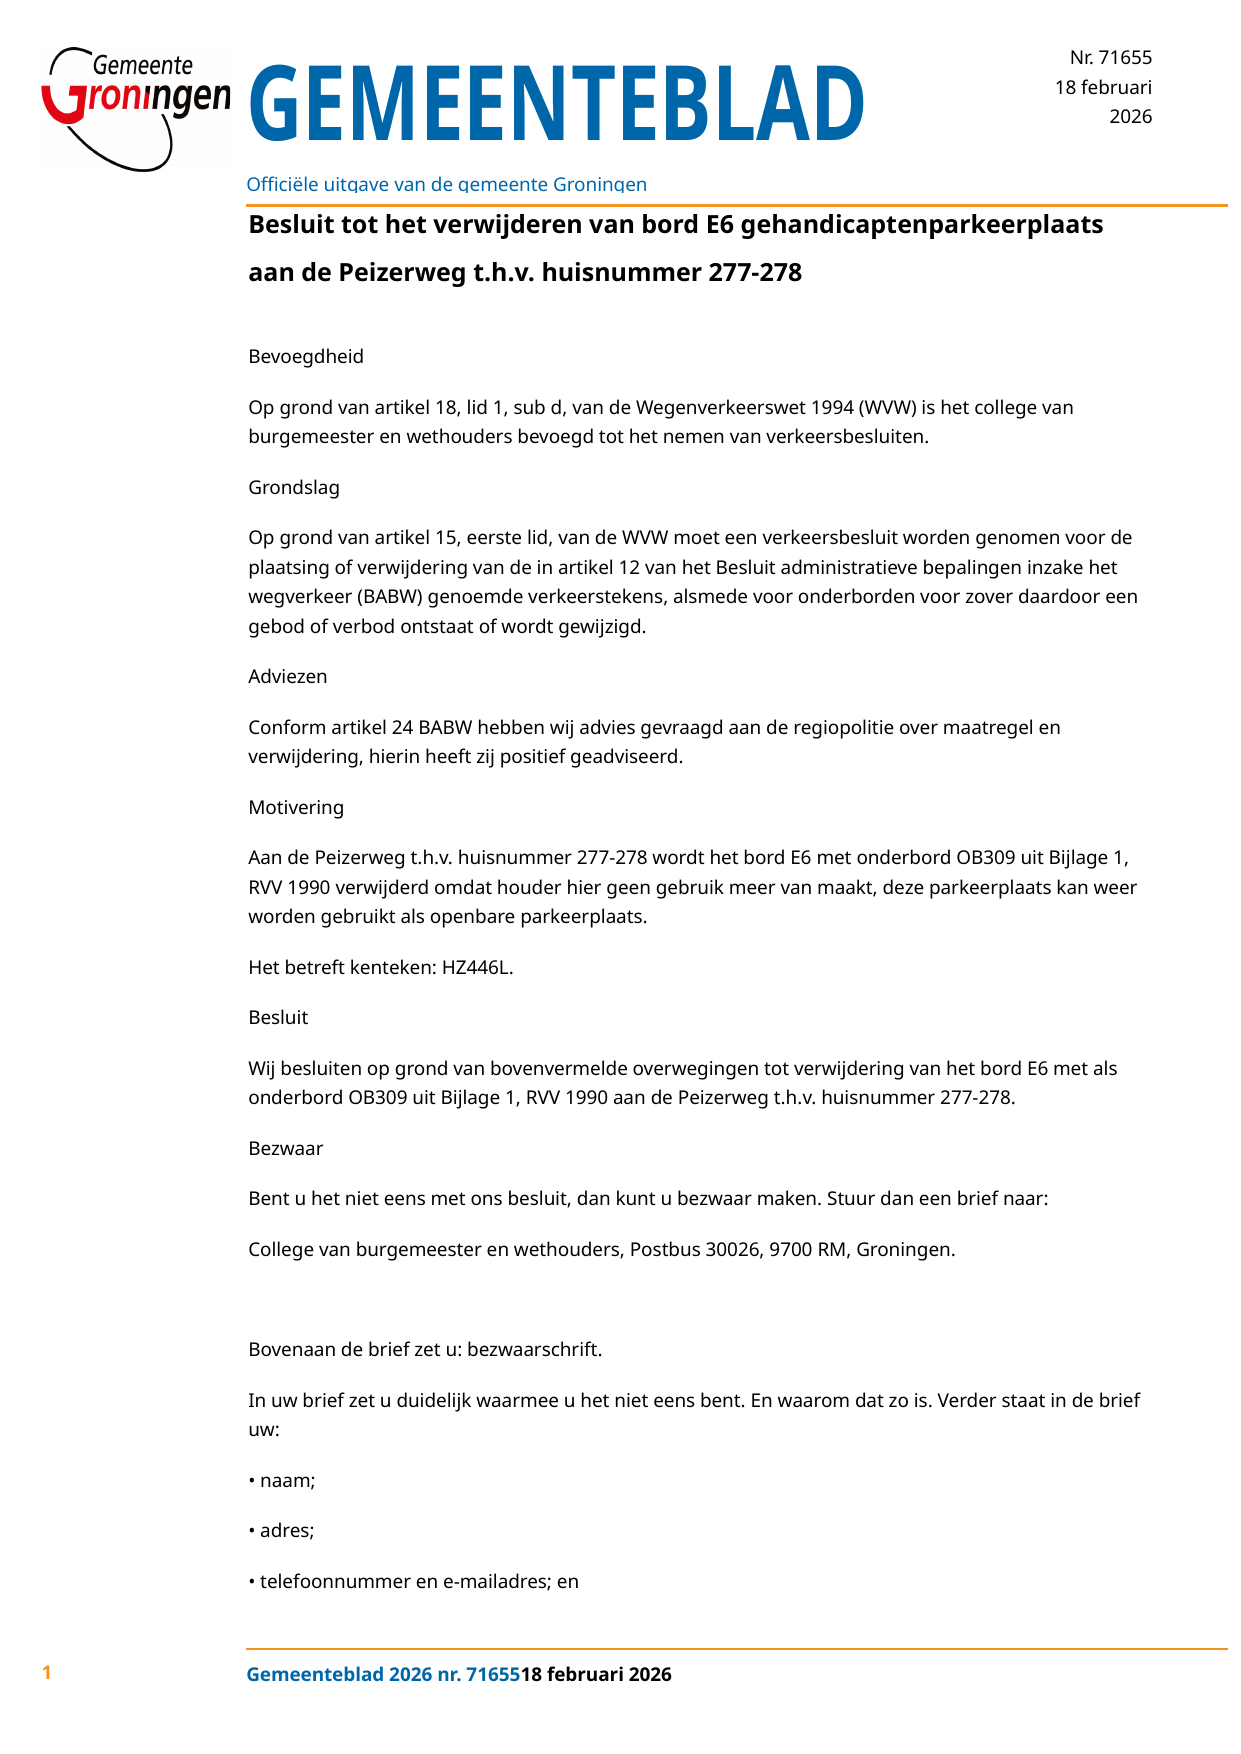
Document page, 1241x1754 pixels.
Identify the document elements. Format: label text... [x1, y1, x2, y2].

text Op grond van artikel 15, eerste lid, van de WVW moet een verkeersbesluit worden genomen voor de plaatsing of verwijdering van de in artikel 12 van het Besluit administratieve bepalingen inzake het wegverkeer (BABW) genoemde verkeerstekens, alsmede voor onderborden voor zover daardoor een gebod of verbod ontstaat of wordt gewijzigd. [248, 524, 1152, 639]
text College van burgemeester en wethouders, Postbus 30026, 9700 RM, Groningen. [248, 1236, 1152, 1261]
picture [41, 47, 231, 172]
text Aan de Peizerweg t.h.v. huisnummer 277-278 wordt het bord E6 met onderbord OB309 uit Bijlage 1, RVV 1990 verwijderd omdat houder hier geen gebruik meer van maakt, deze parkeerplaats kan weer worden gebruikt als openbare parkeerplaats. [248, 844, 1152, 929]
text Wij besluiten op grond van bovenvermelde overwegingen tot verwijdering van het bord E6 met als onderbord OB309 uit Bijlage 1, RVV 1990 aan de Peizerweg t.h.v. huisnummer 277-278. [248, 1055, 1152, 1110]
text Bent u het niet eens met ons besluit, dan kunt u bezwaar maken. Stuur dan een brief naar: [248, 1185, 1152, 1211]
text Besluit tot het verwijderen van bord E6 gehandicaptenparkeerplaats aan de Peizerweg t.h.v. huisnummer 277-278 [248, 207, 1152, 288]
text • telefoonnummer en e-mailadres; en [248, 1568, 1152, 1593]
text Conform artikel 24 BABW hebben wij advies gevraagd aan de regiopolitie over maatregel en verwijdering, hierin heeft zij positief geadviseerd. [248, 714, 1152, 769]
text Bevoegdheid [248, 344, 1152, 369]
text In uw brief zet u duidelijk waarmee u het niet eens bent. En waarom dat zo is. Verder staat in de brief uw: [248, 1387, 1152, 1442]
text Het betreft kenteken: HZ446L. [248, 954, 1152, 980]
text Besluit [248, 1004, 1152, 1030]
text • adres; [248, 1517, 1152, 1543]
text Grondslag [248, 474, 1152, 500]
text Adviezen [248, 664, 1152, 689]
text Op grond van artikel 18, lid 1, sub d, van de Wegenverkeerswet 1994 (WVW) is het college van burgemeester en wethouders bevoegd tot het nemen van verkeersbesluiten. [248, 394, 1152, 449]
text Bovenaan de brief zet u: bezwaarschrift. [248, 1337, 1152, 1362]
text • naam; [248, 1467, 1152, 1493]
text Bezwaar [248, 1135, 1152, 1161]
text Motivering [248, 794, 1152, 820]
